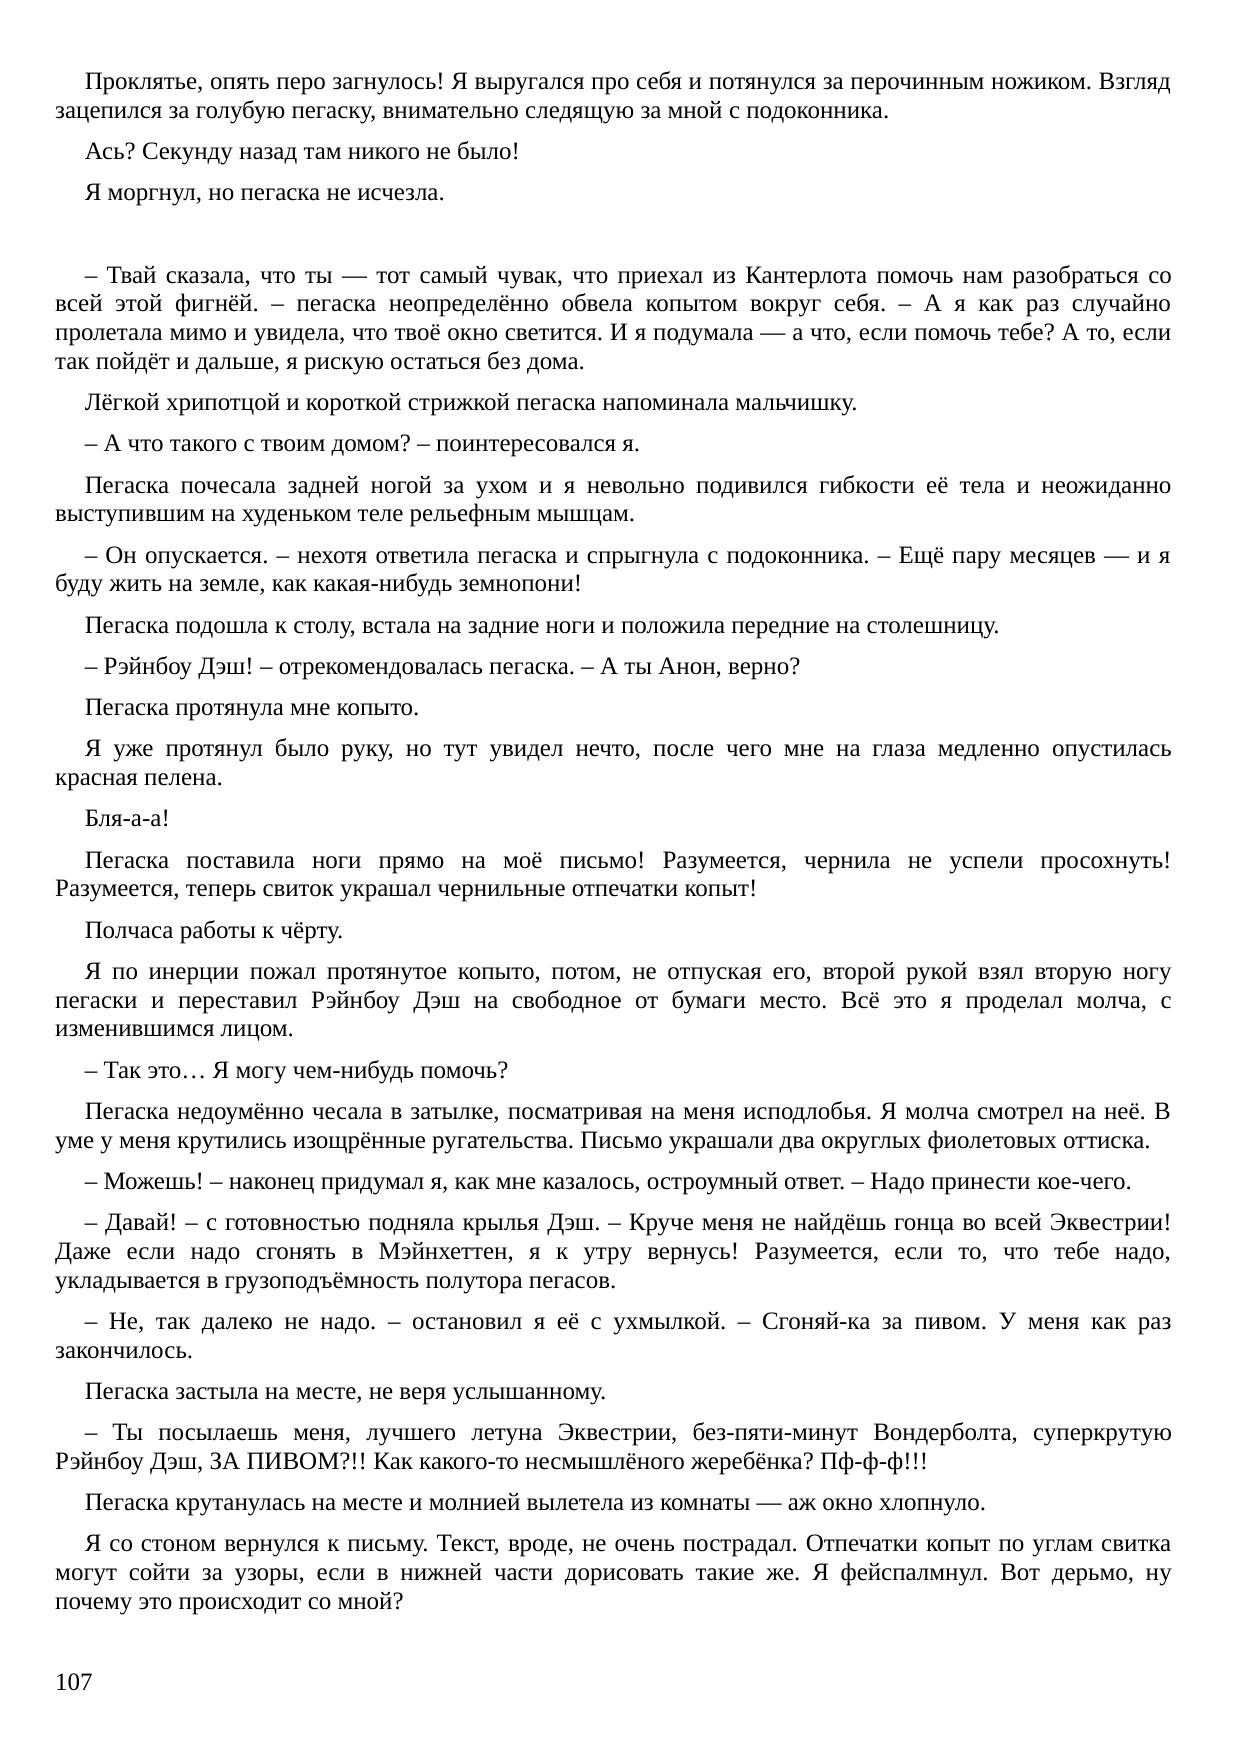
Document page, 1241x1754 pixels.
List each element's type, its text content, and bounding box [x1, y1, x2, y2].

text Пегаска протянула мне копыто. [55, 692, 1173, 721]
text – Давай! – с готовностью подняла крылья Дэш. – Круче меня не найдёшь гонца во всей Эквестрии! Даже если надо сгонять в Мэйнхеттен, я к утру вернусь! Разумеется, если то, что тебе надо, укладывается в грузоподъёмность полутора пегасов. [55, 1207, 1173, 1293]
text Пегаска застыла на месте, не веря услышанному. [55, 1376, 1173, 1405]
text – Так это… Я могу чем-нибудь помочь? [55, 1055, 1173, 1083]
text – Можешь! – наконец придумал я, как мне казалось, остроумный ответ. – Надо принести кое-чего. [55, 1166, 1173, 1195]
text Ась? Секунду назад там никого не было! [55, 136, 1173, 165]
text – Ты посылаешь меня, лучшего летуна Эквестрии, без-пяти-минут Вондерболта, суперкрутую Рэйнбоу Дэш, ЗА ПИВОМ?!! Как какого-то несмышлёного жеребёнка? Пф-ф-ф!!! [55, 1417, 1173, 1475]
text Пегаска крутанулась на месте и молнией вылетела из комнаты — аж окно хлопнуло. [55, 1487, 1173, 1516]
text Бля-а-а! [55, 803, 1173, 832]
text Я со стоном вернулся к письму. Текст, вроде, не очень пострадал. Отпечатки копыт по углам свитка могут сойти за узоры, если в нижней части дорисовать такие же. Я фейспалмнул. Вот дерьмо, ну почему это происходит со мной? [55, 1528, 1173, 1615]
text – Рэйнбоу Дэш! – отрекомендовалась пегаска. – А ты Анон, верно? [55, 651, 1173, 680]
text Лёгкой хрипотцой и короткой стрижкой пегаска напоминала мальчишку. [55, 387, 1173, 416]
text Полчаса работы к чёрту. [55, 915, 1173, 943]
text – Он опускается. – нехотя ответила пегаска и спрыгнула с подоконника. – Ещё пару месяцев — и я буду жить на земле, как какая-нибудь земнопони! [55, 540, 1173, 597]
text Я уже протянул было руку, но тут увидел нечто, после чего мне на глаза медленно опустилась красная пелена. [55, 733, 1173, 791]
text Я моргнул, но пегаска не исчезла. [55, 177, 1173, 206]
text Пегаска недоумённо чесала в затылке, посматривая на меня исподлобья. Я молча смотрел на неё. В уме у меня крутились изощрённые ругательства. Письмо украшали два округлых фиолетовых оттиска. [55, 1096, 1173, 1153]
text Я по инерции пожал протянутое копыто, потом, не отпуская его, второй рукой взял вторую ногу пегаски и переставил Рэйнбоу Дэш на свободное от бумаги место. Всё это я проделал молча, с изменившимся лицом. [55, 956, 1173, 1042]
text – Не, так далеко не надо. – остановил я её с ухмылкой. – Сгоняй-ка за пивом. У меня как раз закончилось. [55, 1306, 1173, 1363]
text – А что такого с твоим домом? – поинтересовался я. [55, 428, 1173, 457]
text Пегаска поставила ноги прямо на моё письмо! Разумеется, чернила не успели просохнуть! Разумеется, теперь свиток украшал чернильные отпечатки копыт! [55, 845, 1173, 902]
text – Твай сказала, что ты — тот самый чувак, что приехал из Кантерлота помочь нам разобраться со всей этой фигнёй. – пегаска неопределённо обвела копытом вокруг себя. – А я как раз случайно пролетала мимо и увидела, что твоё окно светится. И я подумала — а что, если помочь тебе? А то, если так пойдёт и дальше, я рискую остаться без дома. [55, 260, 1173, 375]
text Проклятье, опять перо загнулось! Я выругался про себя и потянулся за перочинным ножиком. Взгляд зацепился за голубую пегаску, внимательно следящую за мной с подоконника. [55, 66, 1173, 123]
text Пегаска подошла к столу, встала на задние ноги и положила передние на столешницу. [55, 610, 1173, 638]
text Пегаска почесала задней ногой за ухом и я невольно подивился гибкости её тела и неожиданно выступившим на худеньком теле рельефным мышцам. [55, 470, 1173, 527]
